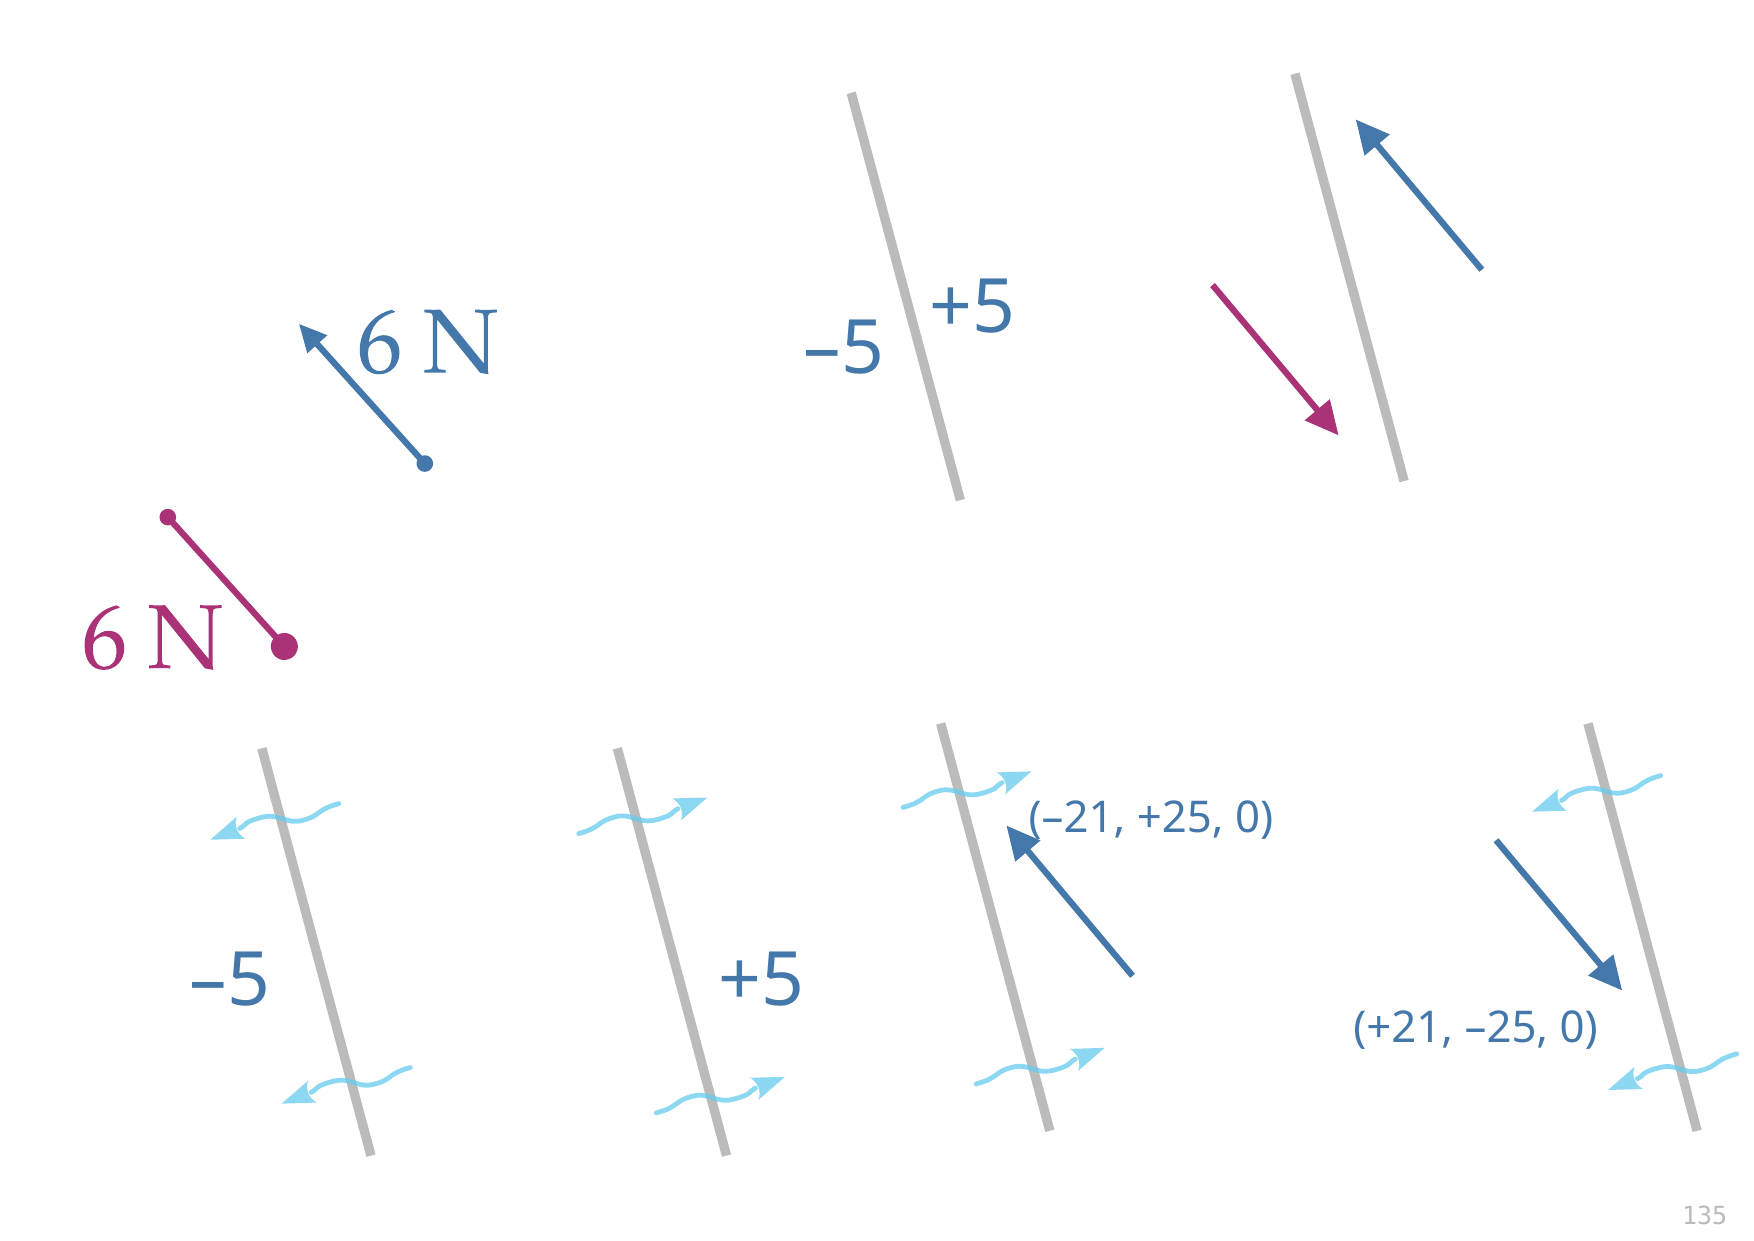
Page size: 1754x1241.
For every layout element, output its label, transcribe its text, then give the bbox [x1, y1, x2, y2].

text_box +5 [704, 907, 817, 1005]
text_box [84, 605, 125, 670]
text_box (+21, –25, 0) [1338, 982, 1600, 1049]
text_box [424, 309, 497, 375]
text_box –5 [789, 275, 894, 373]
text_box [359, 309, 400, 375]
text_box (–21, +25, 0) [1013, 771, 1302, 838]
text_box [149, 605, 222, 670]
text_box –5 [174, 907, 280, 1005]
text_box +5 [914, 234, 1028, 332]
